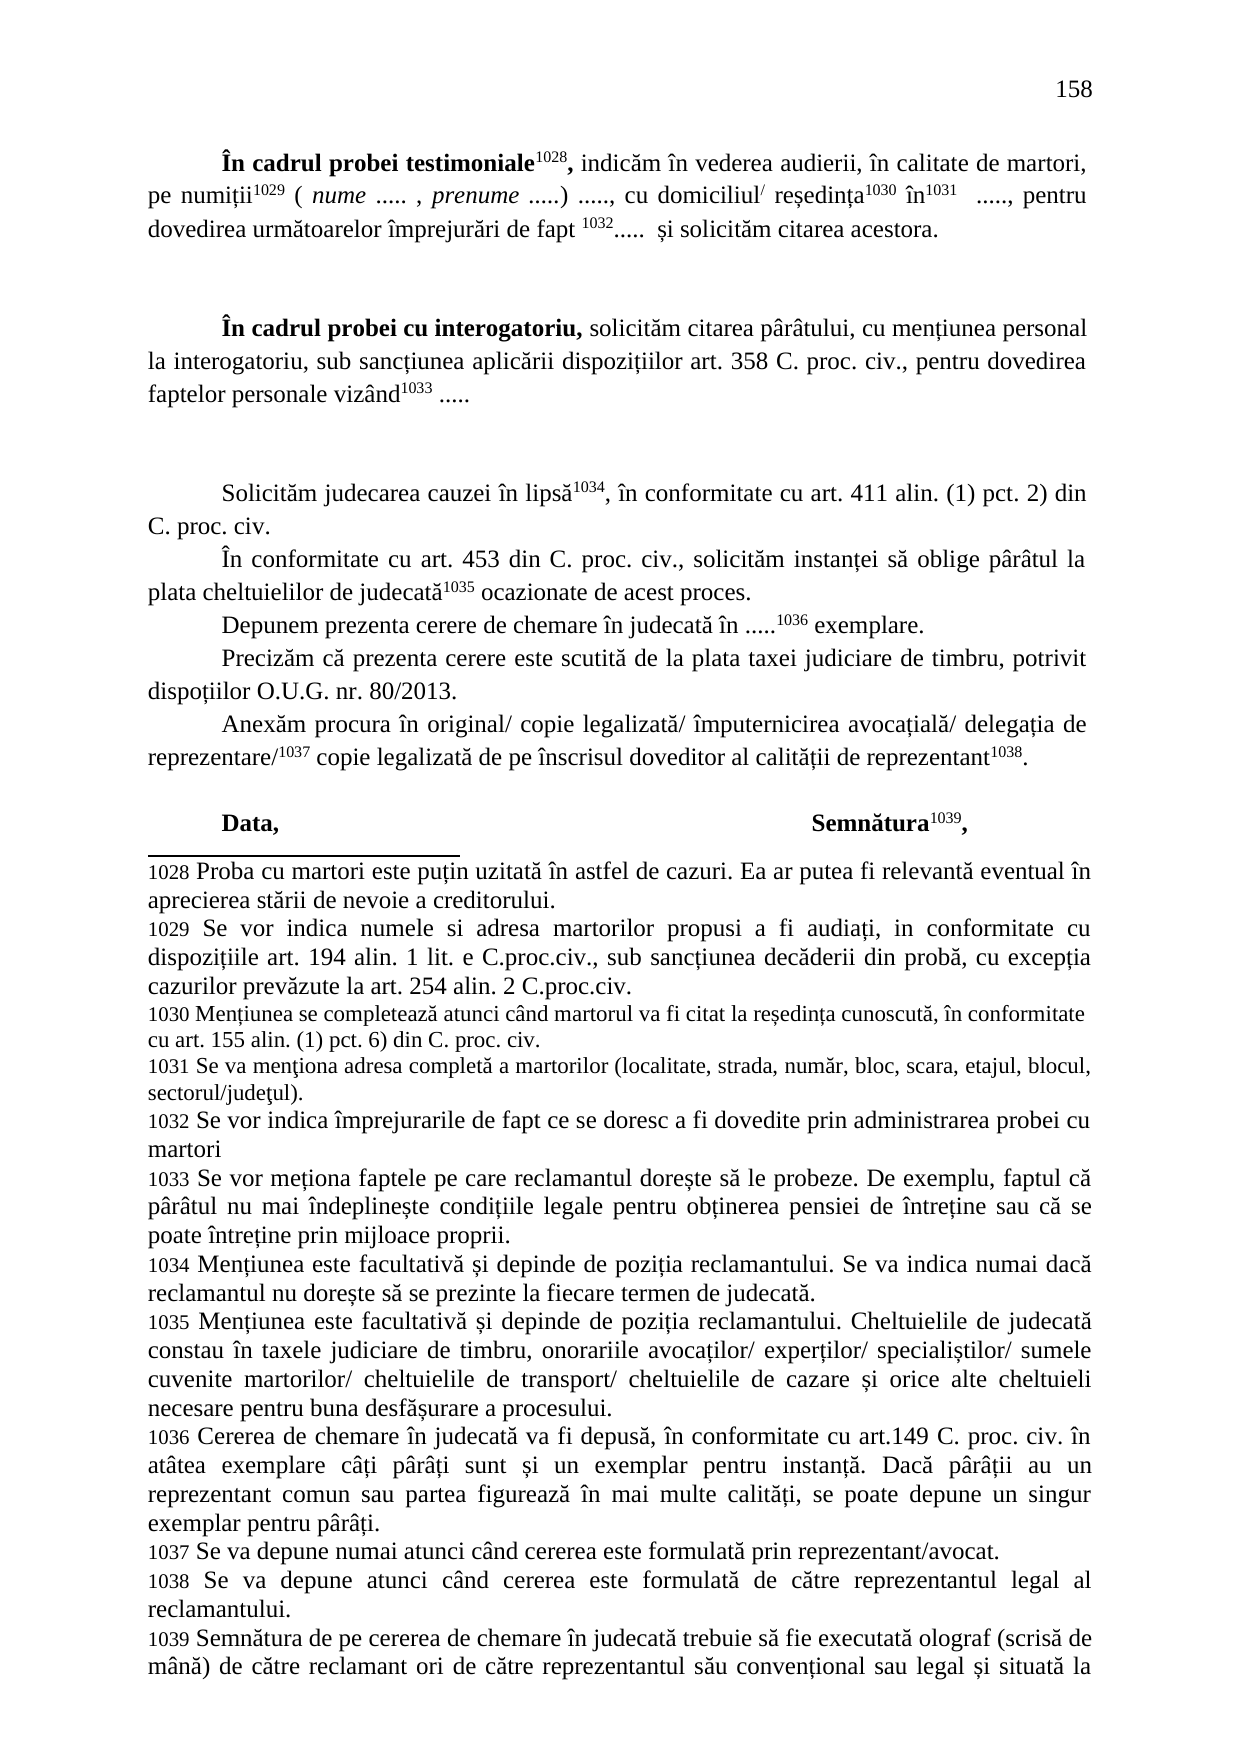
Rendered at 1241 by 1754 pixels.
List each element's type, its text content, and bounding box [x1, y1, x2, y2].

text În cadrul probei testimoniale, indicăm în vederea audierii, în calitate de martori, pe numiții ( nume ..... , prenume .....) ....., cu domiciliul/ reședința în ....., pentru dovedirea următoarelor împrejurări de fapt ..... și solicităm citarea acestora. [148, 148, 1087, 242]
text Mențiunea se completează atunci când martorul va fi citat la reședința cunoscută, în conformitate cu art. 155 alin. (1) pct. 6) din C. proc. civ. [148, 1000, 1093, 1052]
text Se va depune numai atunci când cererea este formulată prin reprezentant/avocat. [148, 1536, 1093, 1565]
text Depunem prezenta cerere de chemare în judecată în ..... exemplare. [148, 610, 1087, 639]
text Se vor indica împrejurarile de fapt ce se doresc a fi dovedite prin administrarea probei cu martori [148, 1105, 1093, 1163]
text În cadrul probei cu interogatoriu, solicităm citarea pârâtului, cu mențiunea personal la interogatoriu, sub sancțiunea aplicării dispozițiilor art. 358 C. proc. civ., pentru dovedirea faptelor personale vizând ..... [148, 313, 1087, 407]
text Proba cu martori este puțin uzitată în astfel de cazuri. Ea ar putea fi relevantă eventual în aprecierea stării de nevoie a creditorului. [148, 856, 1093, 913]
text Mențiunea este facultativă și depinde de poziția reclamantului. Cheltuielile de judecată constau în taxele judiciare de timbru, onorariile avocaților/ experților/ specialiștilor/ sumele cuvenite martorilor/ cheltuielile de transport/ cheltuielile de cazare și orice alte cheltuieli necesare pentru buna desfășurare a procesului. [148, 1306, 1093, 1421]
text Data, Semnătura, [148, 808, 1087, 837]
text Se va menţiona adresa completă a martorilor (localitate, strada, număr, bloc, scara, etajul, blocul, sectorul/judeţul). [148, 1052, 1093, 1105]
text Precizăm că prezenta cerere este scutită de la plata taxei judiciare de timbru, potrivit dispoțiilor O.U.G. nr. 80/2013. [148, 643, 1087, 705]
text Se vor meționa faptele pe care reclamantul dorește să le probeze. De exemplu, faptul că pârâtul nu mai îndeplinește condițiile legale pentru obținerea pensiei de întreține sau că se poate întreține prin mijloace proprii. [148, 1163, 1093, 1249]
text Mențiunea este facultativă și depinde de poziția reclamantului. Se va indica numai dacă reclamantul nu dorește să se prezinte la fiecare termen de judecată. [148, 1249, 1093, 1306]
text Se vor indica numele si adresa martorilor propusi a fi audiați, in conformitate cu dispozițiile art. 194 alin. 1 lit. e C.proc.civ., sub sancțiunea decăderii din probă, cu excepția cazurilor prevăzute la art. 254 alin. 2 C.proc.civ. [148, 913, 1093, 1000]
text În conformitate cu art. 453 din C. proc. civ., solicităm instanței să oblige pârâtul la plata cheltuielilor de judecată ocazionate de acest proces. [148, 544, 1087, 606]
text Solicităm judecarea cauzei în lipsă, în conformitate cu art. 411 alin. (1) pct. 2) din C. proc. civ. [148, 478, 1087, 539]
text Anexăm procura în original/ copie legalizată/ împuternicirea avocațială/ delegația de reprezentare/ copie legalizată de pe înscrisul doveditor al calității de reprezentant. [148, 709, 1087, 771]
text Cererea de chemare în judecată va fi depusă, în conformitate cu art.149 C. proc. civ. în atâtea exemplare câți pârâți sunt și un exemplar pentru instanță. Dacă pârâții au un reprezentant comun sau partea figurează în mai multe calități, se poate depune un singur exemplar pentru pârâți. [148, 1421, 1093, 1536]
text Se va depune atunci când cererea este formulată de către reprezentantul legal al reclamantului. [148, 1565, 1093, 1623]
text Semnătura de pe cererea de chemare în judecată trebuie să fie executată olograf (scrisă de mână) de către reclamant ori de către reprezentantul său convențional sau legal și situată la [148, 1623, 1093, 1680]
